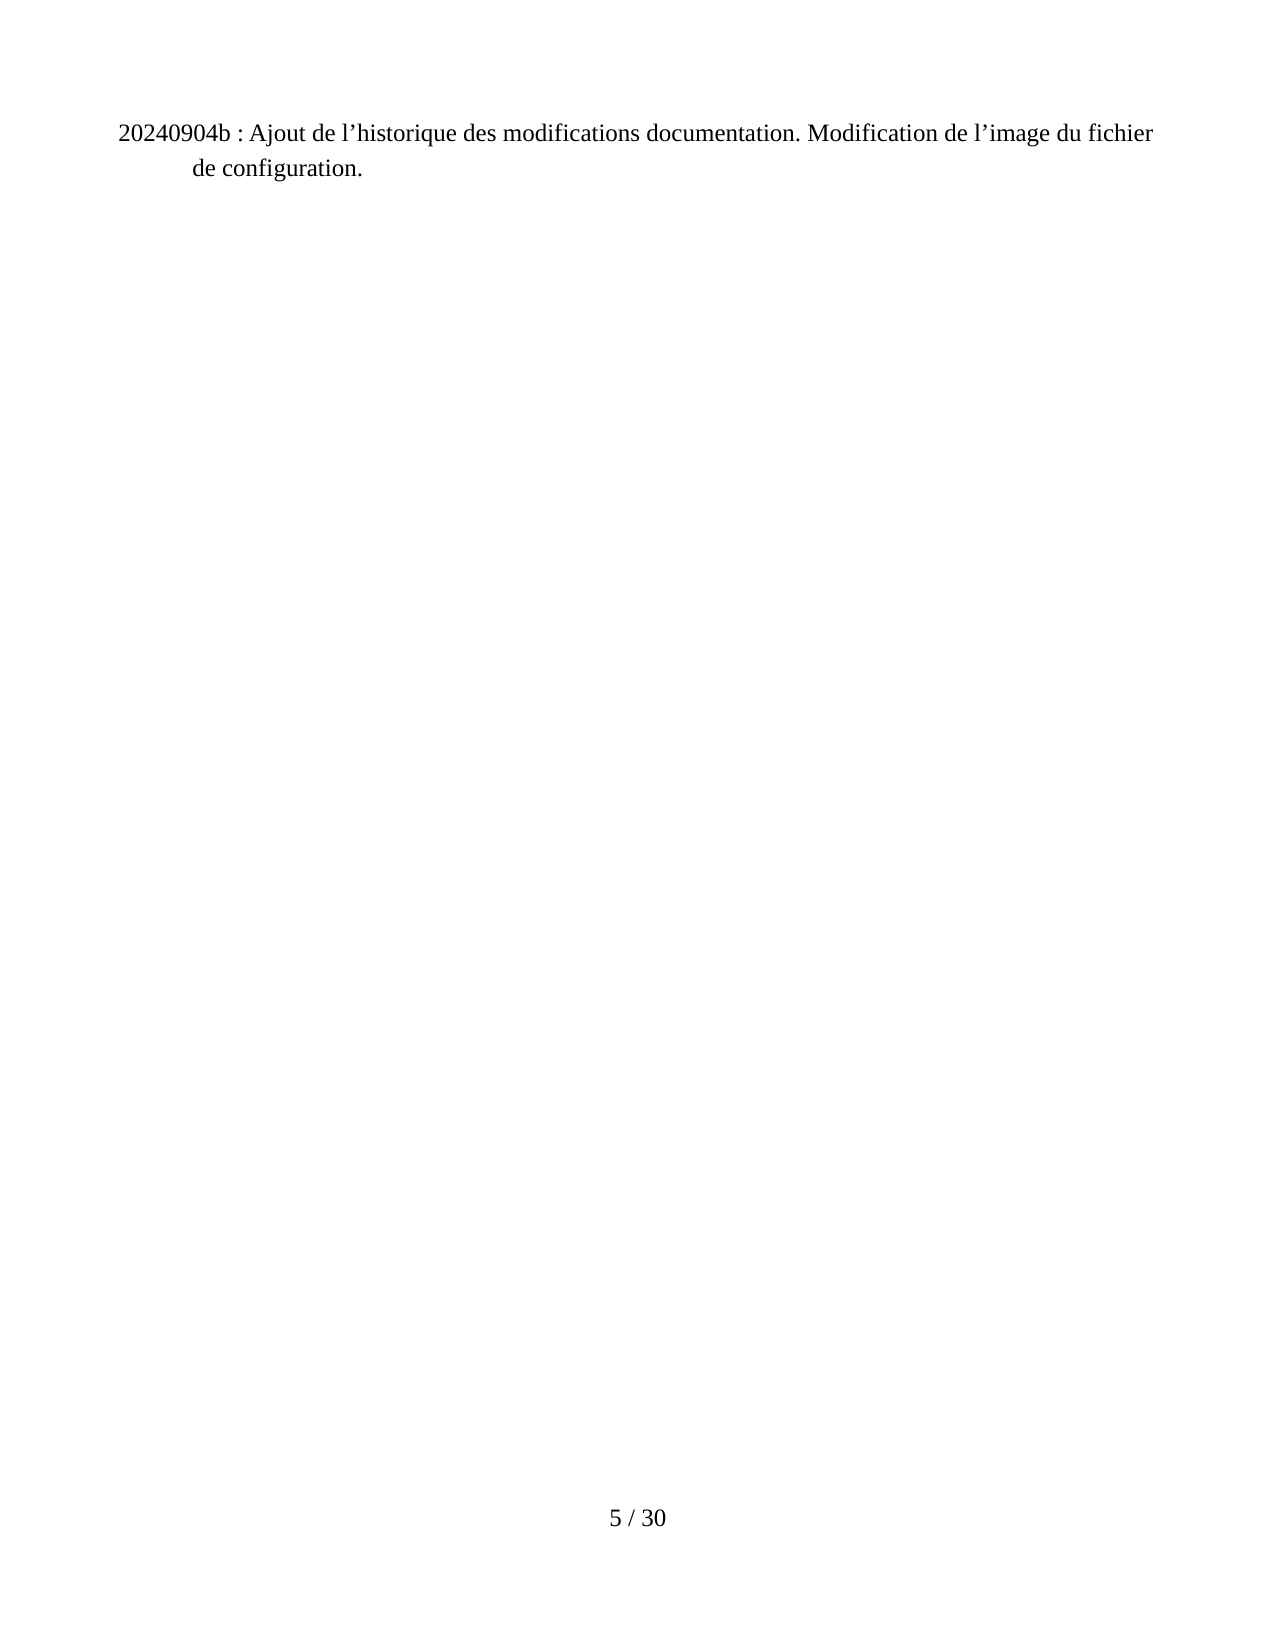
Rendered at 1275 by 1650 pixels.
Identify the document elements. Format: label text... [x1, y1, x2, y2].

text 20240904b : Ajout de l’historique des modifications documentation. Modification de l’image du fichier de configuration. [118, 118, 1157, 181]
